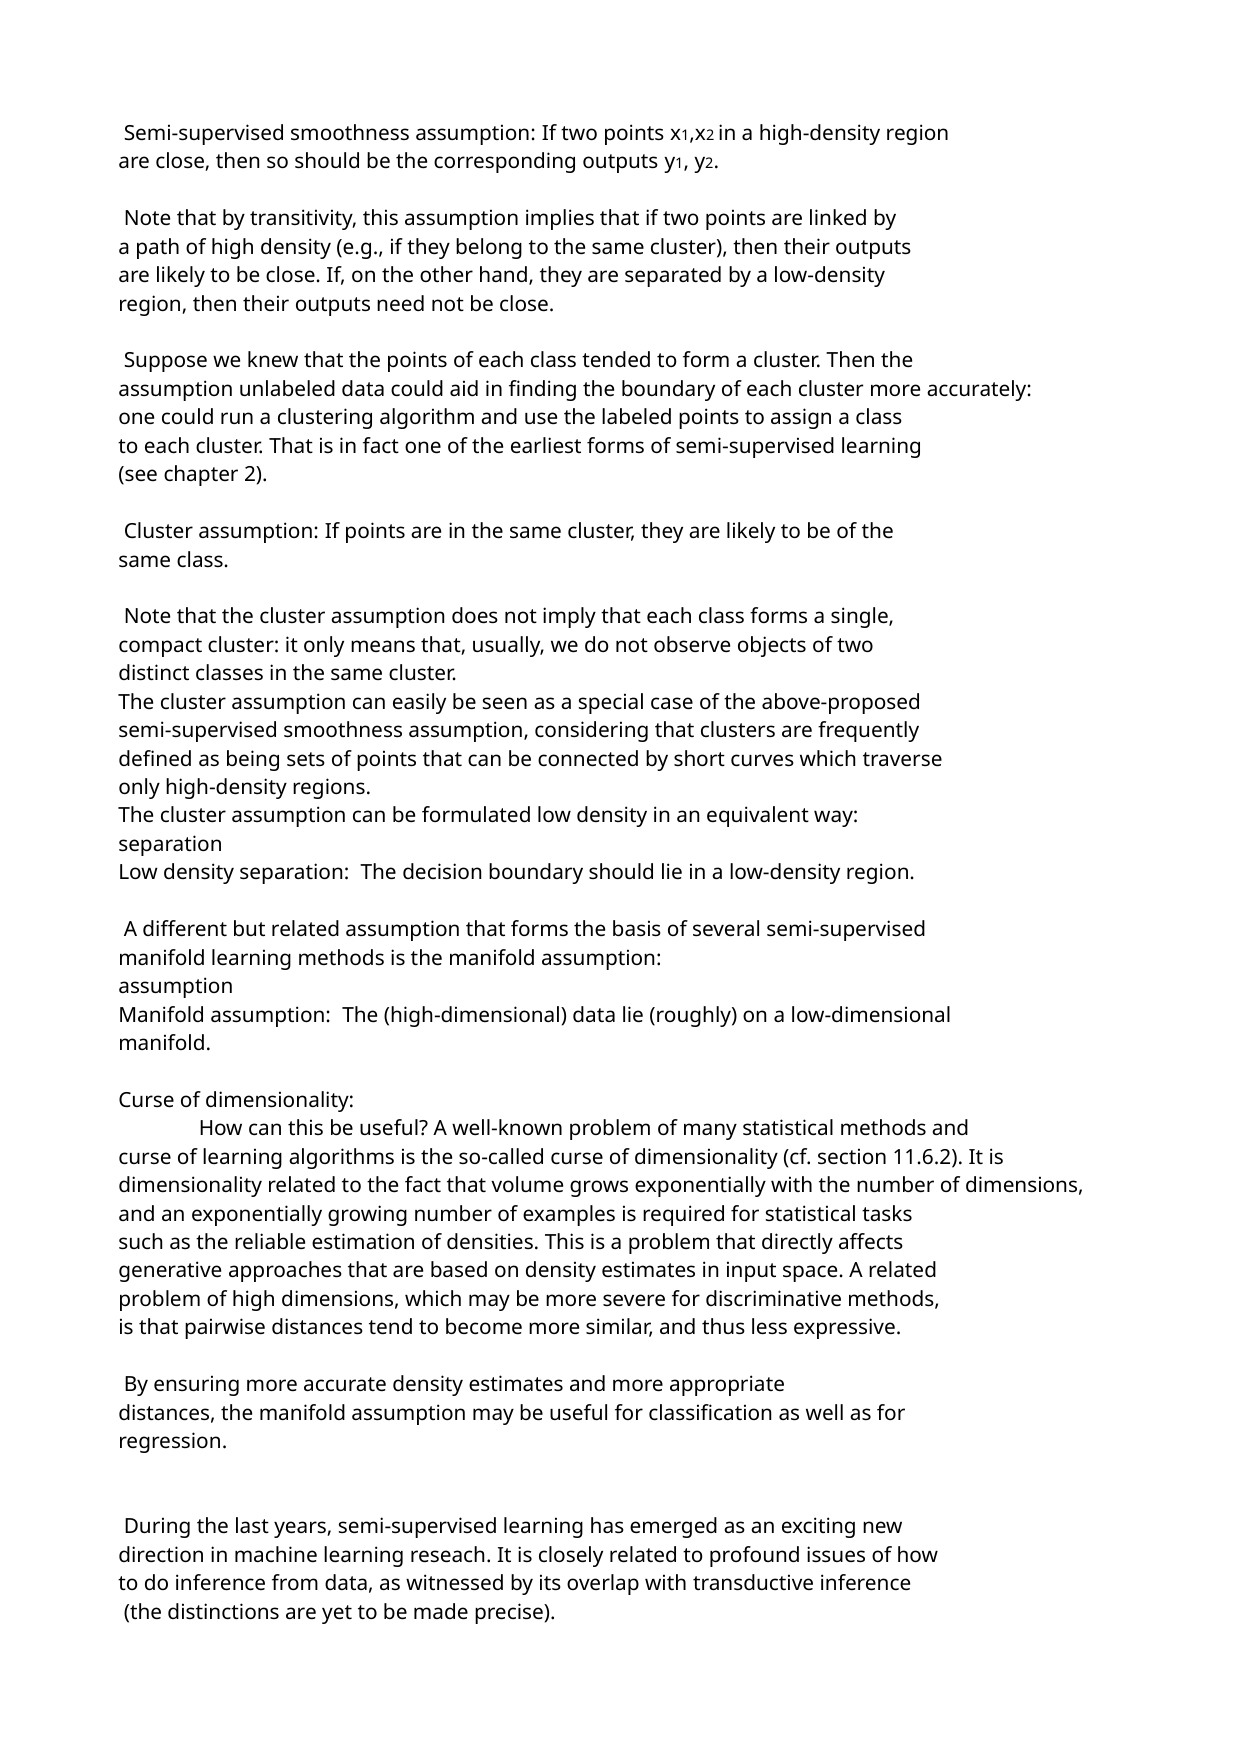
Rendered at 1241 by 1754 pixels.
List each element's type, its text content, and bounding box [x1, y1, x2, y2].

text a path of high density (e.g., if they belong to the same cluster), then their outputs [118, 232, 1122, 260]
text compact cluster: it only means that, usually, we do not observe objects of two [118, 630, 1122, 658]
text regression. [118, 1426, 1122, 1455]
text Cluster assumption: If points are in the same cluster, they are likely to be of the [118, 516, 1122, 545]
text How can this be useful? A well-known problem of many statistical methods and [118, 1113, 1122, 1142]
text assumption [118, 971, 1122, 1000]
text region, then their outputs need not be close. [118, 289, 1122, 317]
text The cluster assumption can easily be seen as a special case of the above-proposed [118, 687, 1122, 715]
text (see chapter 2). [118, 459, 1122, 488]
text problem of high dimensions, which may be more severe for discriminative methods, [118, 1284, 1122, 1312]
text assumption unlabeled data could aid in finding the boundary of each cluster more accurately: [118, 374, 1122, 402]
text By ensuring more accurate density estimates and more appropriate [118, 1369, 1122, 1398]
text are likely to be close. If, on the other hand, they are separated by a low-density [118, 260, 1122, 289]
text Semi-supervised smoothness assumption: If two points x1,x2 in a high-density region [118, 118, 1122, 147]
text Note that the cluster assumption does not imply that each class forms a single, [118, 602, 1122, 630]
text such as the reliable estimation of densities. This is a problem that directly affects [118, 1227, 1122, 1256]
text is that pairwise distances tend to become more similar, and thus less expressive. [118, 1312, 1122, 1341]
text dimensionality related to the fact that volume grows exponentially with the number of dimensions, [118, 1170, 1122, 1199]
text During the last years, semi-supervised learning has emerged as an exciting new [118, 1512, 1122, 1540]
text one could run a clustering algorithm and use the labeled points to assign a class [118, 402, 1122, 431]
text The cluster assumption can be formulated low density in an equivalent way: [118, 801, 1122, 829]
text Low density separation: The decision boundary should lie in a low-density region. [118, 857, 1122, 886]
text separation [118, 829, 1122, 857]
text same class. [118, 545, 1122, 573]
text direction in machine learning reseach. It is closely related to profound issues of how [118, 1540, 1122, 1568]
text semi-supervised smoothness assumption, considering that clusters are frequently [118, 715, 1122, 744]
text and an exponentially growing number of examples is required for statistical tasks [118, 1199, 1122, 1227]
text only high-density regions. [118, 772, 1122, 801]
text A different but related assumption that forms the basis of several semi-supervised [118, 914, 1122, 943]
text manifold. [118, 1028, 1122, 1057]
text are close, then so should be the corresponding outputs y1, y2. [118, 147, 1122, 175]
text distinct classes in the same cluster. [118, 658, 1122, 687]
text defined as being sets of points that can be connected by short curves which traverse [118, 744, 1122, 772]
text generative approaches that are based on density estimates in input space. A related [118, 1256, 1122, 1284]
text (the distinctions are yet to be made precise). [118, 1597, 1122, 1625]
text Curse of dimensionality: [118, 1085, 1122, 1113]
text Manifold assumption: The (high-dimensional) data lie (roughly) on a low-dimensional [118, 1000, 1122, 1028]
text manifold learning methods is the manifold assumption: [118, 943, 1122, 971]
text Note that by transitivity, this assumption implies that if two points are linked by [118, 203, 1122, 232]
text curse of learning algorithms is the so-called curse of dimensionality (cf. section 11.6.2). It is [118, 1142, 1122, 1170]
text to do inference from data, as witnessed by its overlap with transductive inference [118, 1568, 1122, 1597]
text Suppose we knew that the points of each class tended to form a cluster. Then the [118, 346, 1122, 374]
text to each cluster. That is in fact one of the earliest forms of semi-supervised learning [118, 431, 1122, 459]
text distances, the manifold assumption may be useful for classification as well as for [118, 1398, 1122, 1426]
